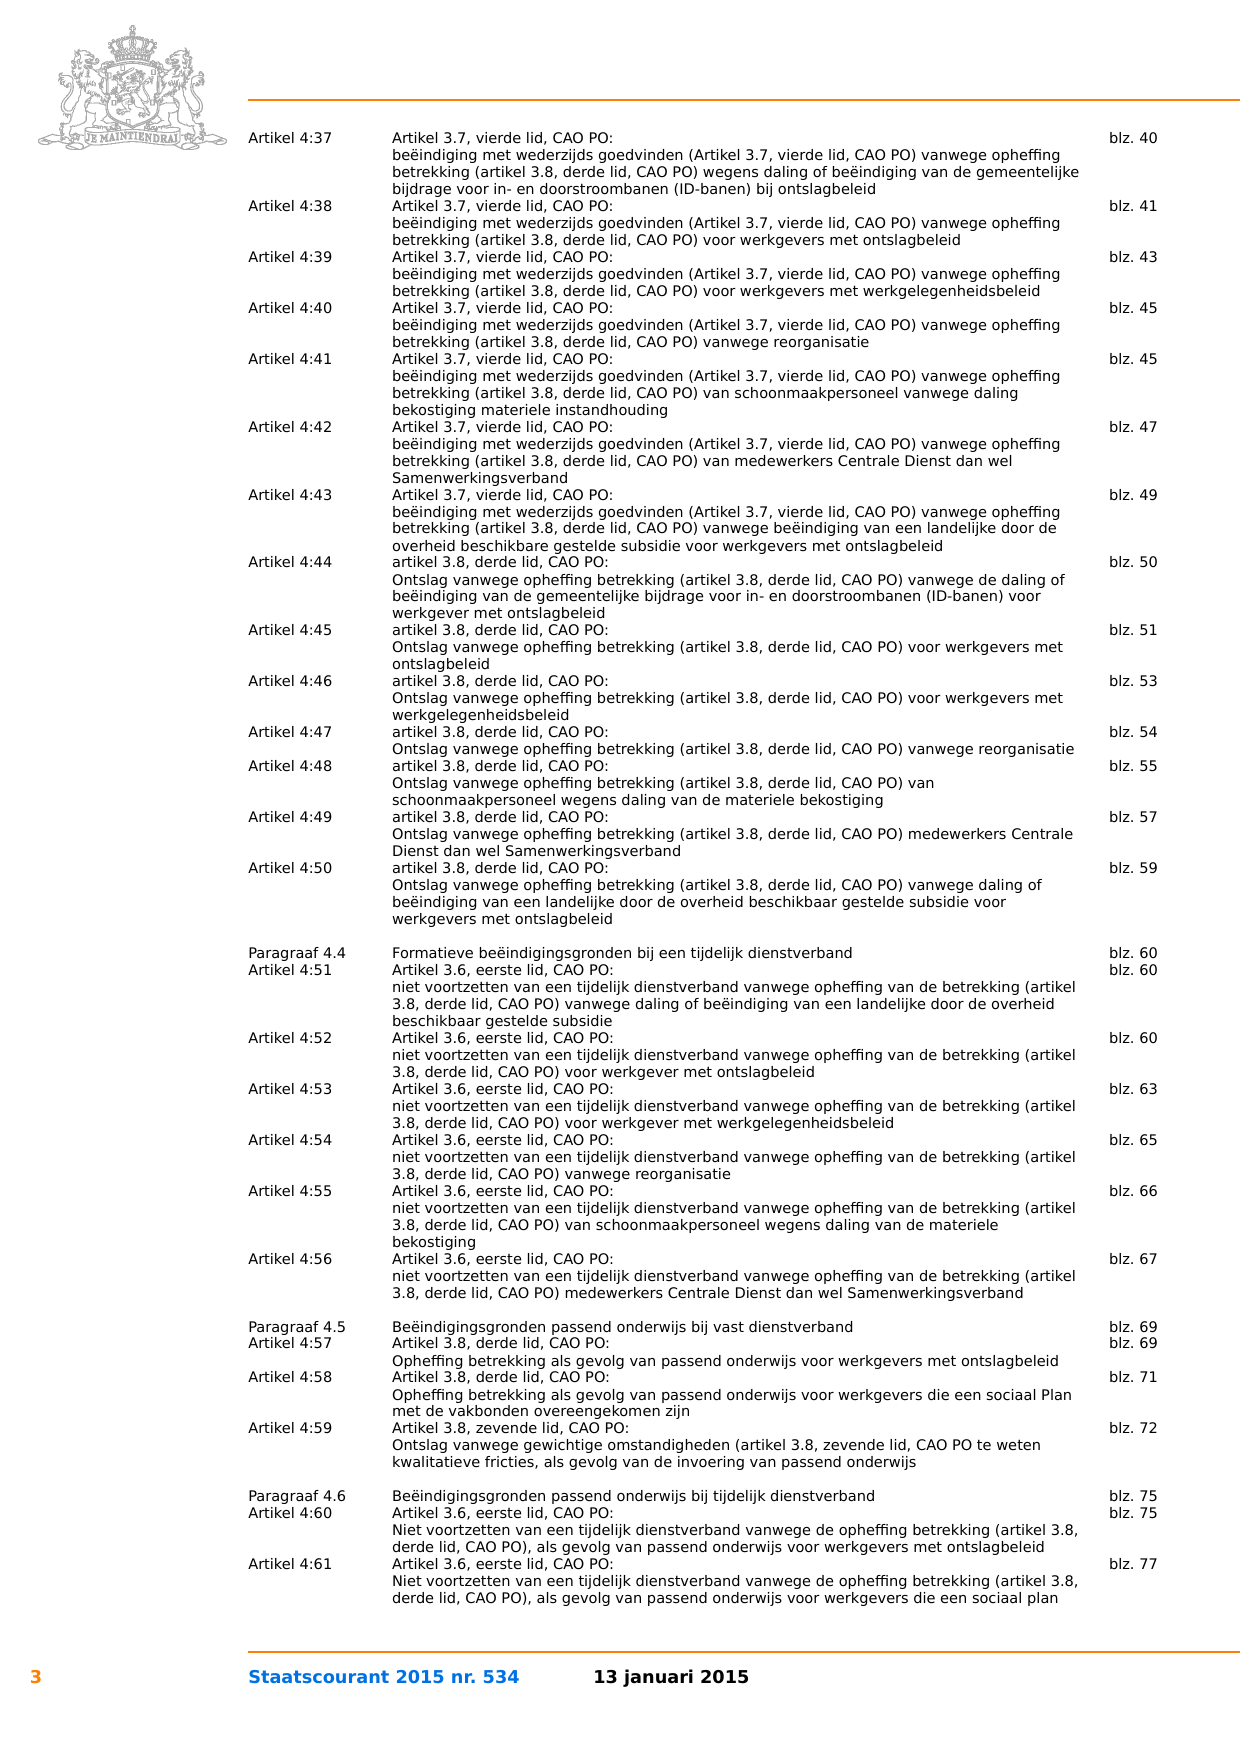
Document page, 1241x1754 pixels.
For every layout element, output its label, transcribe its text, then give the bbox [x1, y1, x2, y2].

table_cell Artikel 3.6, eerste lid, CAO PO: [386, 1030, 1093, 1047]
table_cell niet voortzetten van een tijdelijk dienstverband vanwege opheffing van de betrekking (artikel 3.8, derde lid, CAO PO) vanwege daling of beëindiging van een landelijke door de overheid beschikbaar gestelde subsidie [386, 979, 1093, 1030]
table_cell artikel 3.8, derde lid, CAO PO: [386, 673, 1093, 690]
table_cell blz. 75 [1093, 1505, 1163, 1522]
table_cell [248, 979, 386, 1030]
table_cell Niet voortzetten van een tijdelijk dienstverband vanwege de opheffing betrekking (artikel 3.8, derde lid, CAO PO), als gevolg van passend onderwijs voor werkgevers die een sociaal plan [386, 1573, 1093, 1607]
table_cell [1093, 928, 1163, 945]
table_cell [1093, 1047, 1163, 1081]
table_cell Artikel 3.8, zevende lid, CAO PO: [386, 1420, 1093, 1437]
table_cell Paragraaf 4.6 [248, 1488, 386, 1505]
table_cell [248, 826, 386, 860]
table_cell Ontslag vanwege opheffing betrekking (artikel 3.8, derde lid, CAO PO) vanwege reorganisatie [386, 741, 1093, 758]
table_cell Artikel 3.6, eerste lid, CAO PO: [386, 1132, 1093, 1149]
table_cell Artikel 4:38 [248, 198, 386, 215]
table_cell [1093, 504, 1163, 554]
table_cell [1093, 147, 1163, 198]
table_cell Paragraaf 4.4 [248, 945, 386, 962]
table_cell [248, 1301, 386, 1318]
table_cell [1093, 571, 1163, 622]
table_cell [1093, 1268, 1163, 1301]
table_cell [1093, 1471, 1163, 1488]
table_cell blz. 50 [1093, 554, 1163, 571]
table_cell beëindiging met wederzijds goedvinden (Artikel 3.7, vierde lid, CAO PO) vanwege opheffing betrekking (artikel 3.8, derde lid, CAO PO) wegens daling of beëindiging van de gemeentelijke bijdrage voor in- en doorstroombanen (ID-banen) bij ontslagbeleid [386, 147, 1093, 198]
table_cell Artikel 3.7, vierde lid, CAO PO: [386, 486, 1093, 503]
table_cell Artikel 3.6, eerste lid, CAO PO: [386, 1556, 1093, 1573]
table_cell Artikel 3.6, eerste lid, CAO PO: [386, 1505, 1093, 1522]
table_cell [1093, 368, 1163, 418]
table_cell Artikel 4:53 [248, 1081, 386, 1098]
table_cell [1093, 979, 1163, 1030]
table_cell niet voortzetten van een tijdelijk dienstverband vanwege opheffing van de betrekking (artikel 3.8, derde lid, CAO PO) van schoonmaakpersoneel wegens daling van de materiele bekostiging [386, 1200, 1093, 1251]
table_cell blz. 45 [1093, 351, 1163, 368]
table_cell Beëindigingsgronden passend onderwijs bij vast dienstverband [386, 1319, 1093, 1335]
table_cell [386, 928, 1093, 945]
table_cell Niet voortzetten van een tijdelijk dienstverband vanwege de opheffing betrekking (artikel 3.8, derde lid, CAO PO), als gevolg van passend onderwijs voor werkgevers met ontslagbeleid [386, 1522, 1093, 1556]
table_cell blz. 60 [1093, 945, 1163, 962]
table_cell [248, 1522, 386, 1556]
table_cell blz. 54 [1093, 724, 1163, 741]
table_cell [248, 775, 386, 809]
table_cell beëindiging met wederzijds goedvinden (Artikel 3.7, vierde lid, CAO PO) vanwege opheffing betrekking (artikel 3.8, derde lid, CAO PO) van medewerkers Centrale Dienst dan wel Samenwerkingsverband [386, 436, 1093, 486]
table_cell Artikel 4:41 [248, 351, 386, 368]
table_cell Artikel 4:59 [248, 1420, 386, 1437]
table_cell [1093, 1200, 1163, 1251]
table_cell blz. 63 [1093, 1081, 1163, 1098]
table_cell [1093, 639, 1163, 673]
table_cell Artikel 4:44 [248, 554, 386, 571]
table_cell Ontslag vanwege gewichtige omstandigheden (artikel 3.8, zevende lid, CAO PO te weten kwalitatieve fricties, als gevolg van de invoering van passend onderwijs [386, 1437, 1093, 1471]
table_cell Artikel 4:58 [248, 1369, 386, 1386]
table_cell blz. 41 [1093, 198, 1163, 215]
table_cell niet voortzetten van een tijdelijk dienstverband vanwege opheffing van de betrekking (artikel 3.8, derde lid, CAO PO) vanwege reorganisatie [386, 1149, 1093, 1183]
table_cell blz. 43 [1093, 249, 1163, 266]
table_cell [1093, 1098, 1163, 1132]
table_cell beëindiging met wederzijds goedvinden (Artikel 3.7, vierde lid, CAO PO) vanwege opheffing betrekking (artikel 3.8, derde lid, CAO PO) voor werkgevers met ontslagbeleid [386, 215, 1093, 249]
table_cell Artikel 4:43 [248, 486, 386, 503]
table_cell beëindiging met wederzijds goedvinden (Artikel 3.7, vierde lid, CAO PO) vanwege opheffing betrekking (artikel 3.8, derde lid, CAO PO) vanwege beëindiging van een landelijke door de overheid beschikbare gestelde subsidie voor werkgevers met ontslagbeleid [386, 504, 1093, 554]
table_cell artikel 3.8, derde lid, CAO PO: [386, 758, 1093, 775]
table_cell blz. 71 [1093, 1369, 1163, 1386]
table_cell niet voortzetten van een tijdelijk dienstverband vanwege opheffing van de betrekking (artikel 3.8, derde lid, CAO PO) voor werkgever met werkgelegenheidsbeleid [386, 1098, 1093, 1132]
table_cell Formatieve beëindigingsgronden bij een tijdelijk dienstverband [386, 945, 1093, 962]
table_cell Ontslag vanwege opheffing betrekking (artikel 3.8, derde lid, CAO PO) vanwege daling of beëindiging van een landelijke door de overheid beschikbaar gestelde subsidie voor werkgevers met ontslagbeleid [386, 877, 1093, 928]
table_cell blz. 49 [1093, 486, 1163, 503]
table_cell Artikel 3.8, derde lid, CAO PO: [386, 1335, 1093, 1352]
table_cell [248, 504, 386, 554]
table_cell Artikel 3.7, vierde lid, CAO PO: [386, 300, 1093, 317]
table_cell Paragraaf 4.5 [248, 1319, 386, 1335]
table_cell [248, 1098, 386, 1132]
table_cell [386, 1471, 1093, 1488]
table_cell Artikel 4:49 [248, 809, 386, 826]
table_cell Artikel 3.7, vierde lid, CAO PO: [386, 130, 1093, 147]
picture [38, 25, 227, 150]
table_cell niet voortzetten van een tijdelijk dienstverband vanwege opheffing van de betrekking (artikel 3.8, derde lid, CAO PO) voor werkgever met ontslagbeleid [386, 1047, 1093, 1081]
table_cell [1093, 1437, 1163, 1471]
table_cell artikel 3.8, derde lid, CAO PO: [386, 809, 1093, 826]
table_cell artikel 3.8, derde lid, CAO PO: [386, 554, 1093, 571]
table_cell Artikel 4:47 [248, 724, 386, 741]
table_cell blz. 75 [1093, 1488, 1163, 1505]
table_cell blz. 47 [1093, 419, 1163, 436]
table_cell [248, 368, 386, 418]
table_cell Artikel 4:54 [248, 1132, 386, 1149]
table_cell [1093, 266, 1163, 300]
table_cell [1093, 1386, 1163, 1420]
table_cell beëindiging met wederzijds goedvinden (Artikel 3.7, vierde lid, CAO PO) vanwege opheffing betrekking (artikel 3.8, derde lid, CAO PO) voor werkgevers met werkgelegenheidsbeleid [386, 266, 1093, 300]
table_cell Artikel 4:57 [248, 1335, 386, 1352]
table_cell blz. 51 [1093, 622, 1163, 639]
table_cell Artikel 4:61 [248, 1556, 386, 1573]
table_cell blz. 53 [1093, 673, 1163, 690]
table_cell beëindiging met wederzijds goedvinden (Artikel 3.7, vierde lid, CAO PO) vanwege opheffing betrekking (artikel 3.8, derde lid, CAO PO) van schoonmaakpersoneel vanwege daling bekostiging materiele instandhouding [386, 368, 1093, 418]
table_cell [248, 1437, 386, 1471]
table_cell [1093, 1573, 1163, 1607]
table_cell blz. 67 [1093, 1251, 1163, 1267]
table_cell Artikel 4:45 [248, 622, 386, 639]
table_cell blz. 40 [1093, 130, 1163, 147]
table_cell Artikel 3.6, eerste lid, CAO PO: [386, 1251, 1093, 1267]
table_cell [248, 690, 386, 724]
table_cell [1093, 1522, 1163, 1556]
table_cell blz. 77 [1093, 1556, 1163, 1573]
table_cell [1093, 741, 1163, 758]
table_cell Ontslag vanwege opheffing betrekking (artikel 3.8, derde lid, CAO PO) vanwege de daling of beëindiging van de gemeentelijke bijdrage voor in- en doorstroombanen (ID-banen) voor werkgever met ontslagbeleid [386, 571, 1093, 622]
table_cell niet voortzetten van een tijdelijk dienstverband vanwege opheffing van de betrekking (artikel 3.8, derde lid, CAO PO) medewerkers Centrale Dienst dan wel Samenwerkingsverband [386, 1268, 1093, 1301]
table_cell [1093, 826, 1163, 860]
table_cell Artikel 3.6, eerste lid, CAO PO: [386, 1183, 1093, 1199]
table_cell Ontslag vanwege opheffing betrekking (artikel 3.8, derde lid, CAO PO) medewerkers Centrale Dienst dan wel Samenwerkingsverband [386, 826, 1093, 860]
table_cell [248, 1268, 386, 1301]
table_cell [1093, 877, 1163, 928]
table_cell [248, 317, 386, 351]
table_cell [1093, 436, 1163, 486]
table_cell Artikel 4:55 [248, 1183, 386, 1199]
table_cell Artikel 3.7, vierde lid, CAO PO: [386, 351, 1093, 368]
table_cell blz. 66 [1093, 1183, 1163, 1199]
table_cell Artikel 3.6, eerste lid, CAO PO: [386, 962, 1093, 979]
table_cell blz. 72 [1093, 1420, 1163, 1437]
table_cell Artikel 4:56 [248, 1251, 386, 1267]
table_cell Artikel 4:52 [248, 1030, 386, 1047]
table_cell [386, 1301, 1093, 1318]
table_cell [248, 1386, 386, 1420]
table_cell [1093, 775, 1163, 809]
table_cell [248, 877, 386, 928]
table_cell Artikel 3.6, eerste lid, CAO PO: [386, 1081, 1093, 1098]
table_cell Artikel 4:60 [248, 1505, 386, 1522]
table_cell Artikel 4:46 [248, 673, 386, 690]
table_cell [248, 571, 386, 622]
table_cell [248, 1471, 386, 1488]
table_cell Artikel 4:48 [248, 758, 386, 775]
table_cell Artikel 3.7, vierde lid, CAO PO: [386, 419, 1093, 436]
table_cell [1093, 1301, 1163, 1318]
table_cell Ontslag vanwege opheffing betrekking (artikel 3.8, derde lid, CAO PO) van schoonmaakpersoneel wegens daling van de materiele bekostiging [386, 775, 1093, 809]
table_cell Artikel 4:39 [248, 249, 386, 266]
table_cell [248, 1200, 386, 1251]
table_cell [1093, 317, 1163, 351]
table_cell [248, 147, 386, 198]
table_cell artikel 3.8, derde lid, CAO PO: [386, 724, 1093, 741]
table_cell blz. 45 [1093, 300, 1163, 317]
table_cell Artikel 4:40 [248, 300, 386, 317]
table_cell blz. 69 [1093, 1335, 1163, 1352]
table_cell blz. 65 [1093, 1132, 1163, 1149]
table_cell [1093, 215, 1163, 249]
table_cell Opheffing betrekking als gevolg van passend onderwijs voor werkgevers met ontslagbeleid [386, 1353, 1093, 1369]
table_cell blz. 60 [1093, 1030, 1163, 1047]
table_cell [248, 928, 386, 945]
table_cell [248, 1353, 386, 1369]
table_cell Artikel 4:51 [248, 962, 386, 979]
table_cell beëindiging met wederzijds goedvinden (Artikel 3.7, vierde lid, CAO PO) vanwege opheffing betrekking (artikel 3.8, derde lid, CAO PO) vanwege reorganisatie [386, 317, 1093, 351]
table_cell Artikel 3.7, vierde lid, CAO PO: [386, 198, 1093, 215]
table_cell [248, 215, 386, 249]
table_cell [248, 1573, 386, 1607]
table_cell Artikel 4:37 [248, 130, 386, 147]
table_cell blz. 69 [1093, 1319, 1163, 1335]
table_cell Beëindigingsgronden passend onderwijs bij tijdelijk dienstverband [386, 1488, 1093, 1505]
table_cell blz. 55 [1093, 758, 1163, 775]
table_cell [248, 741, 386, 758]
table_cell [1093, 690, 1163, 724]
table_cell artikel 3.8, derde lid, CAO PO: [386, 622, 1093, 639]
table_cell blz. 59 [1093, 860, 1163, 877]
table_cell [248, 1149, 386, 1183]
table_cell Opheffing betrekking als gevolg van passend onderwijs voor werkgevers die een sociaal Plan met de vakbonden overeengekomen zijn [386, 1386, 1093, 1420]
table_cell artikel 3.8, derde lid, CAO PO: [386, 860, 1093, 877]
table_cell [248, 1047, 386, 1081]
table_cell Ontslag vanwege opheffing betrekking (artikel 3.8, derde lid, CAO PO) voor werkgevers met ontslagbeleid [386, 639, 1093, 673]
table_cell blz. 57 [1093, 809, 1163, 826]
table_cell Artikel 3.8, derde lid, CAO PO: [386, 1369, 1093, 1386]
table_cell [248, 266, 386, 300]
table_cell Artikel 4:42 [248, 419, 386, 436]
table_cell [1093, 1353, 1163, 1369]
table_cell [1093, 1149, 1163, 1183]
table_cell blz. 60 [1093, 962, 1163, 979]
table_cell Artikel 3.7, vierde lid, CAO PO: [386, 249, 1093, 266]
table_cell Ontslag vanwege opheffing betrekking (artikel 3.8, derde lid, CAO PO) voor werkgevers met werkgelegenheidsbeleid [386, 690, 1093, 724]
table_cell Artikel 4:50 [248, 860, 386, 877]
table_cell [248, 639, 386, 673]
table_cell [248, 436, 386, 486]
